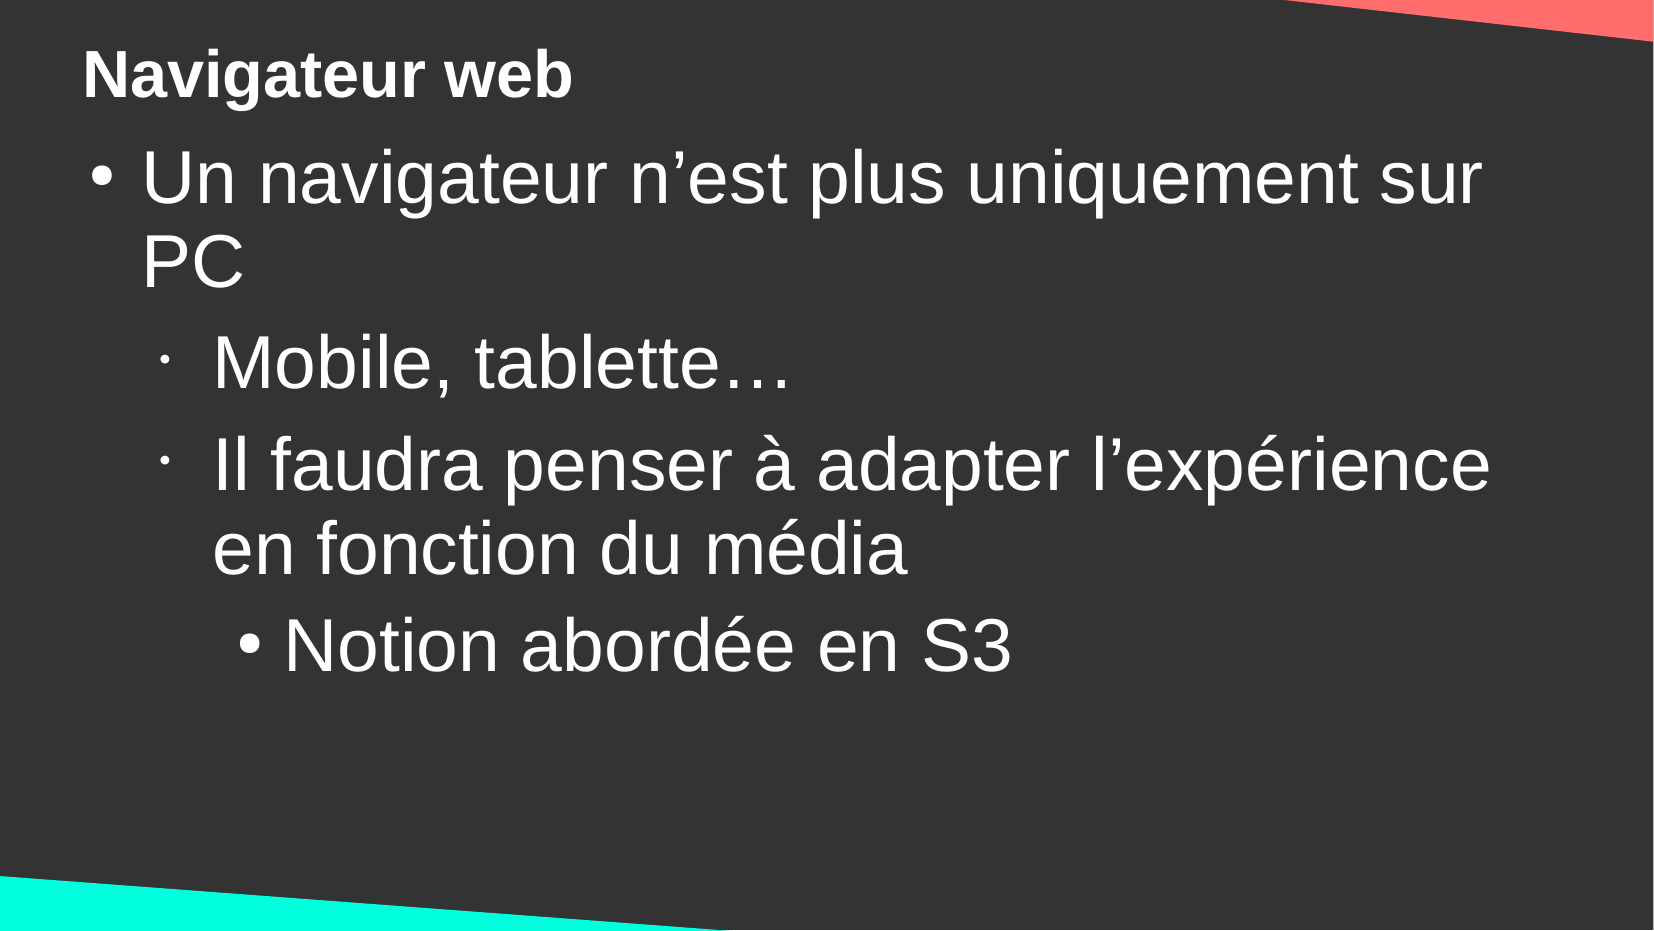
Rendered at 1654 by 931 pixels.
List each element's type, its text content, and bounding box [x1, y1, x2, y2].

title Navigateur web [82, 36, 1571, 114]
text_box [1284, 0, 1654, 42]
list Un navigateur n’est plus uniquement sur PC Mobile, tablette… Il faudra penser à adapter l’expérience en fonction du média Notion abordée en S3 [70, 135, 1595, 756]
